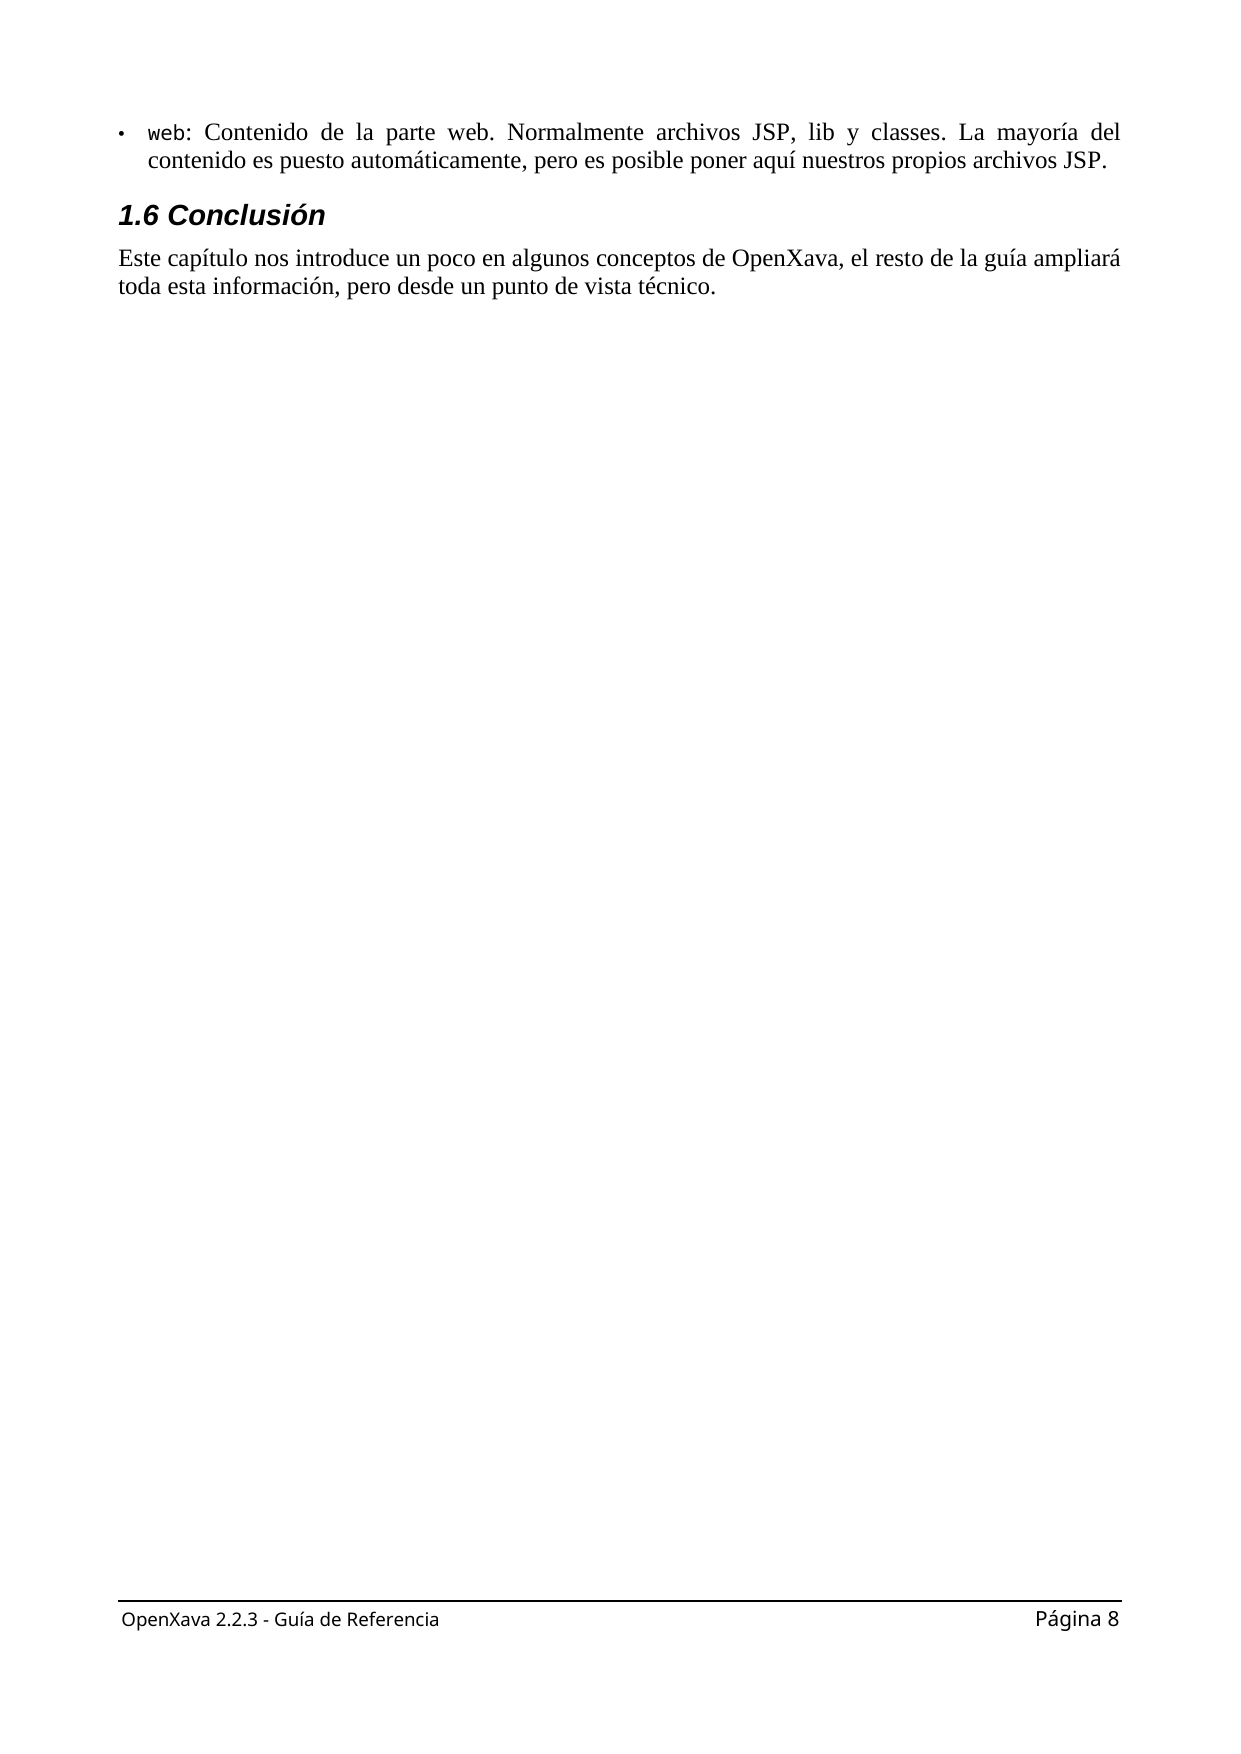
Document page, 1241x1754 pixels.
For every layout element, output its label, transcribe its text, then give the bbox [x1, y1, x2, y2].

list web: Contenido de la parte web. Normalmente archivos JSP, lib y classes. La mayoría del contenido es puesto automáticamente, pero es posible poner aquí nuestros propios archivos JSP. [118, 118, 1122, 174]
text Este capítulo nos introduce un poco en algunos conceptos de OpenXava, el resto de la guía ampliará toda esta información, pero desde un punto de vista técnico. [118, 244, 1122, 300]
subtitle Conclusión [118, 199, 1122, 232]
